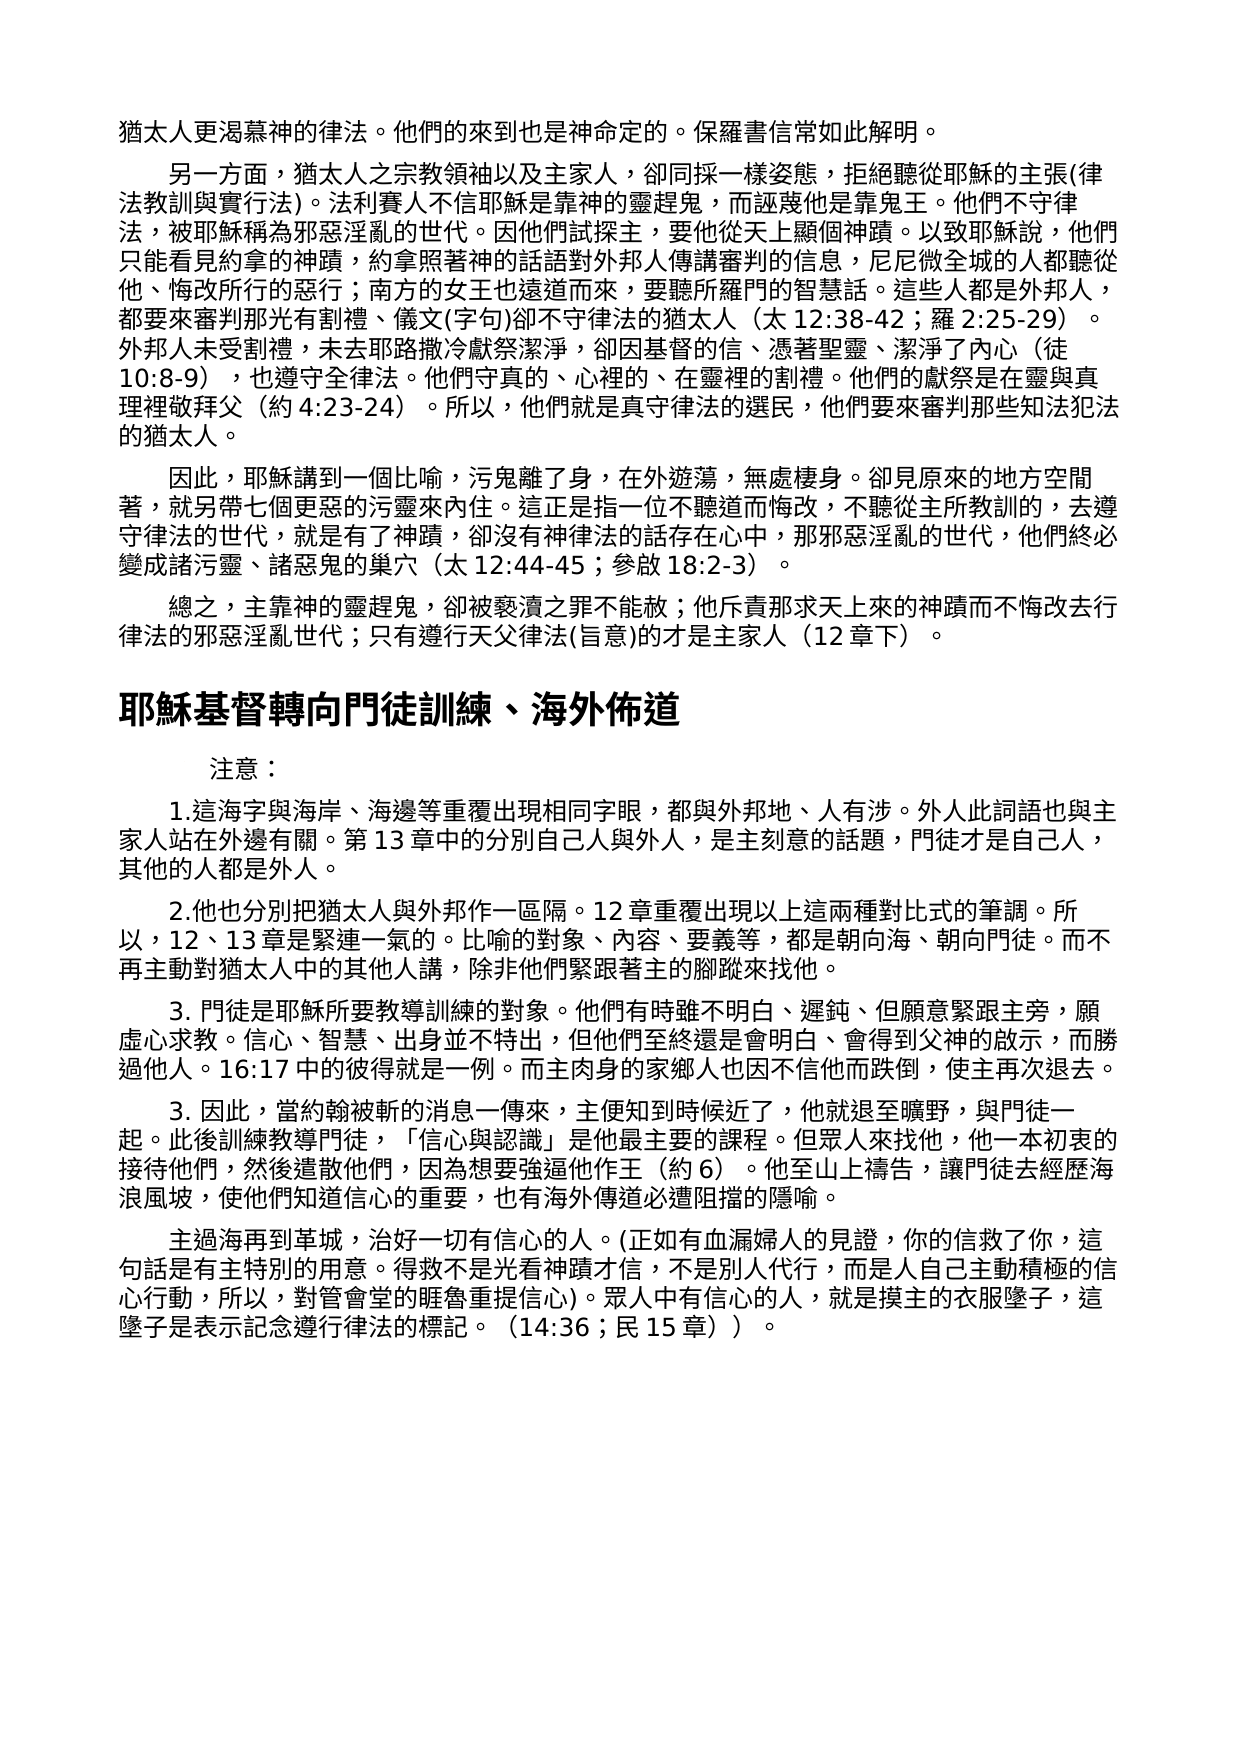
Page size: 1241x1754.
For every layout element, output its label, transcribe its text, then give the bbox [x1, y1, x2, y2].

text 1.這海字與海岸、海邊等重覆出現相同字眼，都與外邦地、人有涉。外人此詞語也與主家人站在外邊有關。第13章中的分別自己人與外人，是主刻意的話題，門徒才是自己人，其他的人都是外人。 [118, 797, 1122, 884]
text 因此，耶穌講到一個比喻，污鬼離了身，在外遊蕩，無處棲身。卻見原來的地方空閒著，就另帶七個更惡的污靈來內住。這正是指一位不聽道而悔改，不聽從主所教訓的，去遵守律法的世代，就是有了神蹟，卻沒有神律法的話存在心中，那邪惡淫亂的世代，他們終必變成諸污靈、諸惡鬼的巢穴（太12:44-45；參啟18:2-3）。 [118, 464, 1122, 581]
subtitle 耶穌基督轉向門徒訓練、海外佈道 [118, 689, 1122, 733]
text 猶太人更渴慕神的律法。他們的來到也是神命定的。保羅書信常如此解明。 [118, 118, 1122, 147]
text 注意： [118, 745, 1122, 784]
text 總之，主靠神的靈趕鬼，卻被褻瀆之罪不能赦；他斥責那求天上來的神蹟而不悔改去行律法的邪惡淫亂世代；只有遵行天父律法(旨意)的才是主家人（12章下）。 [118, 593, 1122, 651]
text 3. 門徒是耶穌所要教導訓練的對象。他們有時雖不明白、遲鈍、但願意緊跟主旁，願虛心求教。信心、智慧、出身並不特出，但他們至終還是會明白、會得到父神的啟示，而勝過他人。16:17中的彼得就是一例。而主肉身的家鄉人也因不信他而跌倒，使主再次退去。 [118, 997, 1122, 1084]
text 3. 因此，當約翰被斬的消息一傳來，主便知到時候近了，他就退至曠野，與門徒一起。此後訓練教導門徒，「信心與認識」是他最主要的課程。但眾人來找他，他一本初衷的接待他們，然後遣散他們，因為想要強逼他作王（約6）。他至山上禱告，讓門徒去經歷海浪風坡，使他們知道信心的重要，也有海外傳道必遭阻擋的隱喻。 [118, 1097, 1122, 1214]
text 主過海再到革城，治好一切有信心的人。(正如有血漏婦人的見證，你的信救了你，這句話是有主特別的用意。得救不是光看神蹟才信，不是別人代行，而是人自己主動積極的信心行動，所以，對管會堂的睚魯重提信心)。眾人中有信心的人，就是摸主的衣服墬子，這墬子是表示記念遵行律法的標記。（14:36；民15章））。 [118, 1226, 1122, 1343]
text 另一方面，猶太人之宗教領袖以及主家人，卻同採一樣姿態，拒絕聽從耶穌的主張(律法教訓與實行法)。法利賽人不信耶穌是靠神的靈趕鬼，而誣蔑他是靠鬼王。他們不守律法，被耶穌稱為邪惡淫亂的世代。因他們試探主，要他從天上顯個神蹟。以致耶穌說，他們只能看見約拿的神蹟，約拿照著神的話語對外邦人傳講審判的信息，尼尼微全城的人都聽從他、悔改所行的惡行；南方的女王也遠道而來，要聽所羅門的智慧話。這些人都是外邦人，都要來審判那光有割禮、儀文(字句)卻不守律法的猶太人（太12:38-42；羅2:25-29）。外邦人未受割禮，未去耶路撒冷獻祭潔淨，卻因基督的信、憑著聖靈、潔淨了內心（徒10:8-9），也遵守全律法。他們守真的、心裡的、在靈裡的割禮。他們的獻祭是在靈與真理裡敬拜父（約4:23-24）。所以，他們就是真守律法的選民，他們要來審判那些知法犯法的猶太人。 [118, 160, 1122, 451]
text 2.他也分別把猶太人與外邦作一區隔。12章重覆出現以上這兩種對比式的筆調。所以，12、13章是緊連一氣的。比喻的對象、內容、要義等，都是朝向海、朝向門徒。而不再主動對猶太人中的其他人講，除非他們緊跟著主的腳蹤來找他。 [118, 897, 1122, 984]
